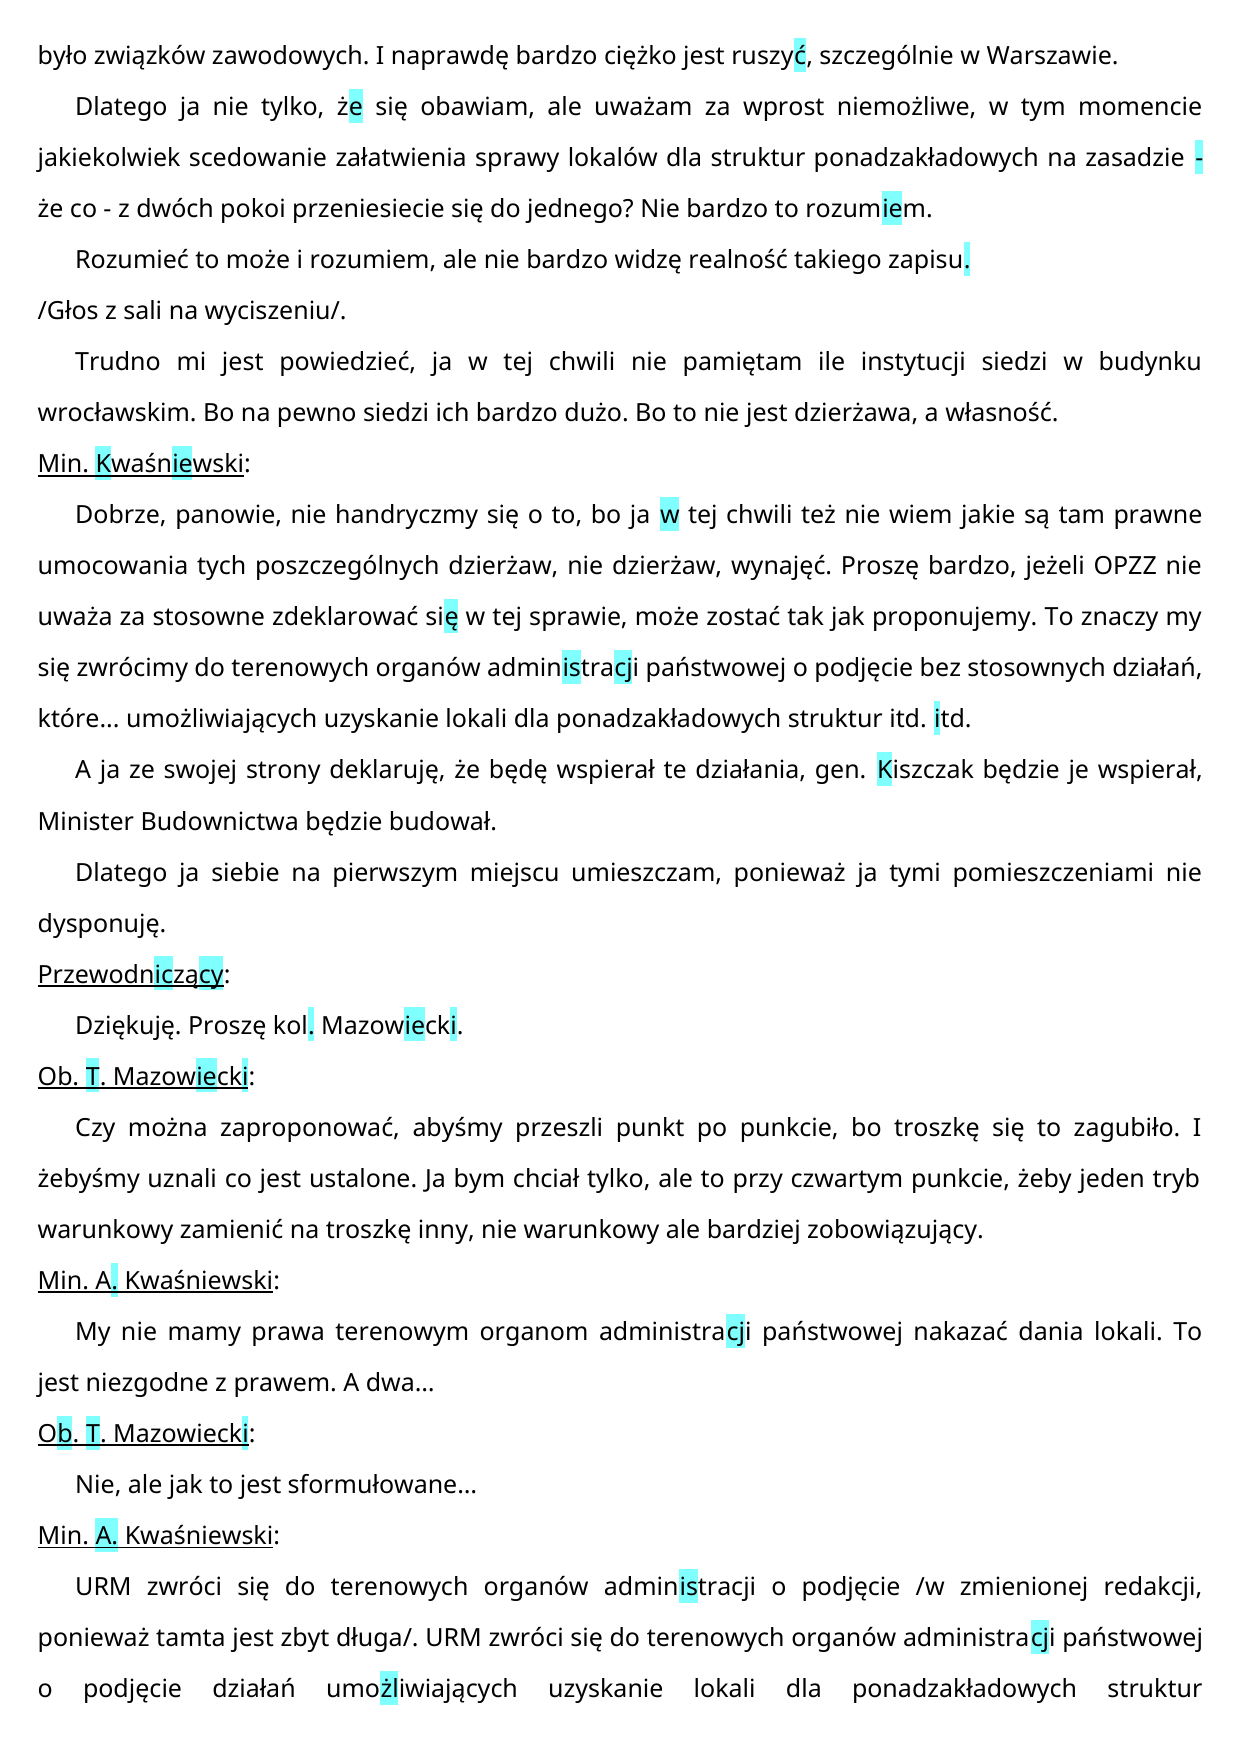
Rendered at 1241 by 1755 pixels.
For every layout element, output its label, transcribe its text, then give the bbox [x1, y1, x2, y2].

text Min. A. Kwaśniewski: [37, 1262, 1203, 1297]
text Ob. T. Mazowiecki: [37, 1058, 1203, 1092]
text Dlatego ja nie tylko, że się obawiam, ale uważam za wprost niemożliwe, w tym momencie jakiekolwiek scedowanie załatwienia sprawy lokalów dla struktur ponadzakładowych na zasadzie - że co - z dwóch pokoi przeniesiecie się do jednego? Nie bardzo to rozumiem. [37, 88, 1203, 225]
text Ob. T. Mazowiecki: [37, 1416, 1203, 1450]
text Trudno mi jest powiedzieć, ja w tej chwili nie pamiętam ile instytucji siedzi w budynku wrocławskim. Bo na pewno siedzi ich bardzo dużo. Bo to nie jest dzierżawa, a własność. [37, 344, 1203, 429]
text Min. A. Kwaśniewski: [37, 1518, 1203, 1552]
text Nie, ale jak to jest sformułowane… [37, 1467, 1203, 1501]
text Dlatego ja siebie na pierwszym miejscu umieszczam, ponieważ ja tymi pomieszczeniami nie dysponuję. [37, 854, 1203, 939]
text Przewodniczący: [37, 956, 1203, 990]
text URM zwróci się do terenowych organów administracji o podjęcie /w zmienionej redakcji, ponieważ tamta jest zbyt długa/. URM zwróci się do terenowych organów administracji państwowej o podjęcie działań umożliwiających uzyskanie lokali dla ponadzakładowych struktur [37, 1569, 1203, 1705]
text Dobrze, panowie, nie handryczmy się o to, bo ja w tej chwili też nie wiem jakie są tam prawne umocowania tych poszczególnych dzierżaw, nie dzierżaw, wynajęć. Proszę bardzo, jeżeli OPZZ nie uważa za stosowne zdeklarować się w tej sprawie, może zostać tak jak proponujemy. To znaczy my się zwrócimy do terenowych organów administracji państwowej o podjęcie bez stosownych działań, które... umożliwiających uzyskanie lokali dla ponadzakładowych struktur itd. itd. [37, 497, 1203, 735]
text Min. Kwaśniewski: [37, 446, 1203, 480]
text Dziękuję. Proszę kol. Mazowiecki. [37, 1007, 1203, 1041]
text Rozumieć to może i rozumiem, ale nie bardzo widzę realność takiego zapisu. [37, 242, 1203, 276]
text My nie mamy prawa terenowym organom administracji państwowej nakazać dania lokali. To jest niezgodne z prawem. A dwa… [37, 1313, 1203, 1399]
text Czy można zaproponować, abyśmy przeszli punkt po punkcie, bo troszkę się to zagubiło. I żebyśmy uznali co jest ustalone. Ja bym chciał tylko, ale to przy czwartym punkcie, żeby jeden tryb warunkowy zamienić na troszkę inny, nie warunkowy ale bardziej zobowiązujący. [37, 1109, 1203, 1246]
text A ja ze swojej strony deklaruję, że będę wspierał te działania, gen. Kiszczak będzie je wspierał, Minister Budownictwa będzie budował. [37, 752, 1203, 837]
text /Głos z sali na wyciszeniu/. [37, 293, 1203, 327]
text było związków zawodowych. I naprawdę bardzo ciężko jest ruszyć, szczególnie w Warszawie. [37, 37, 1203, 72]
